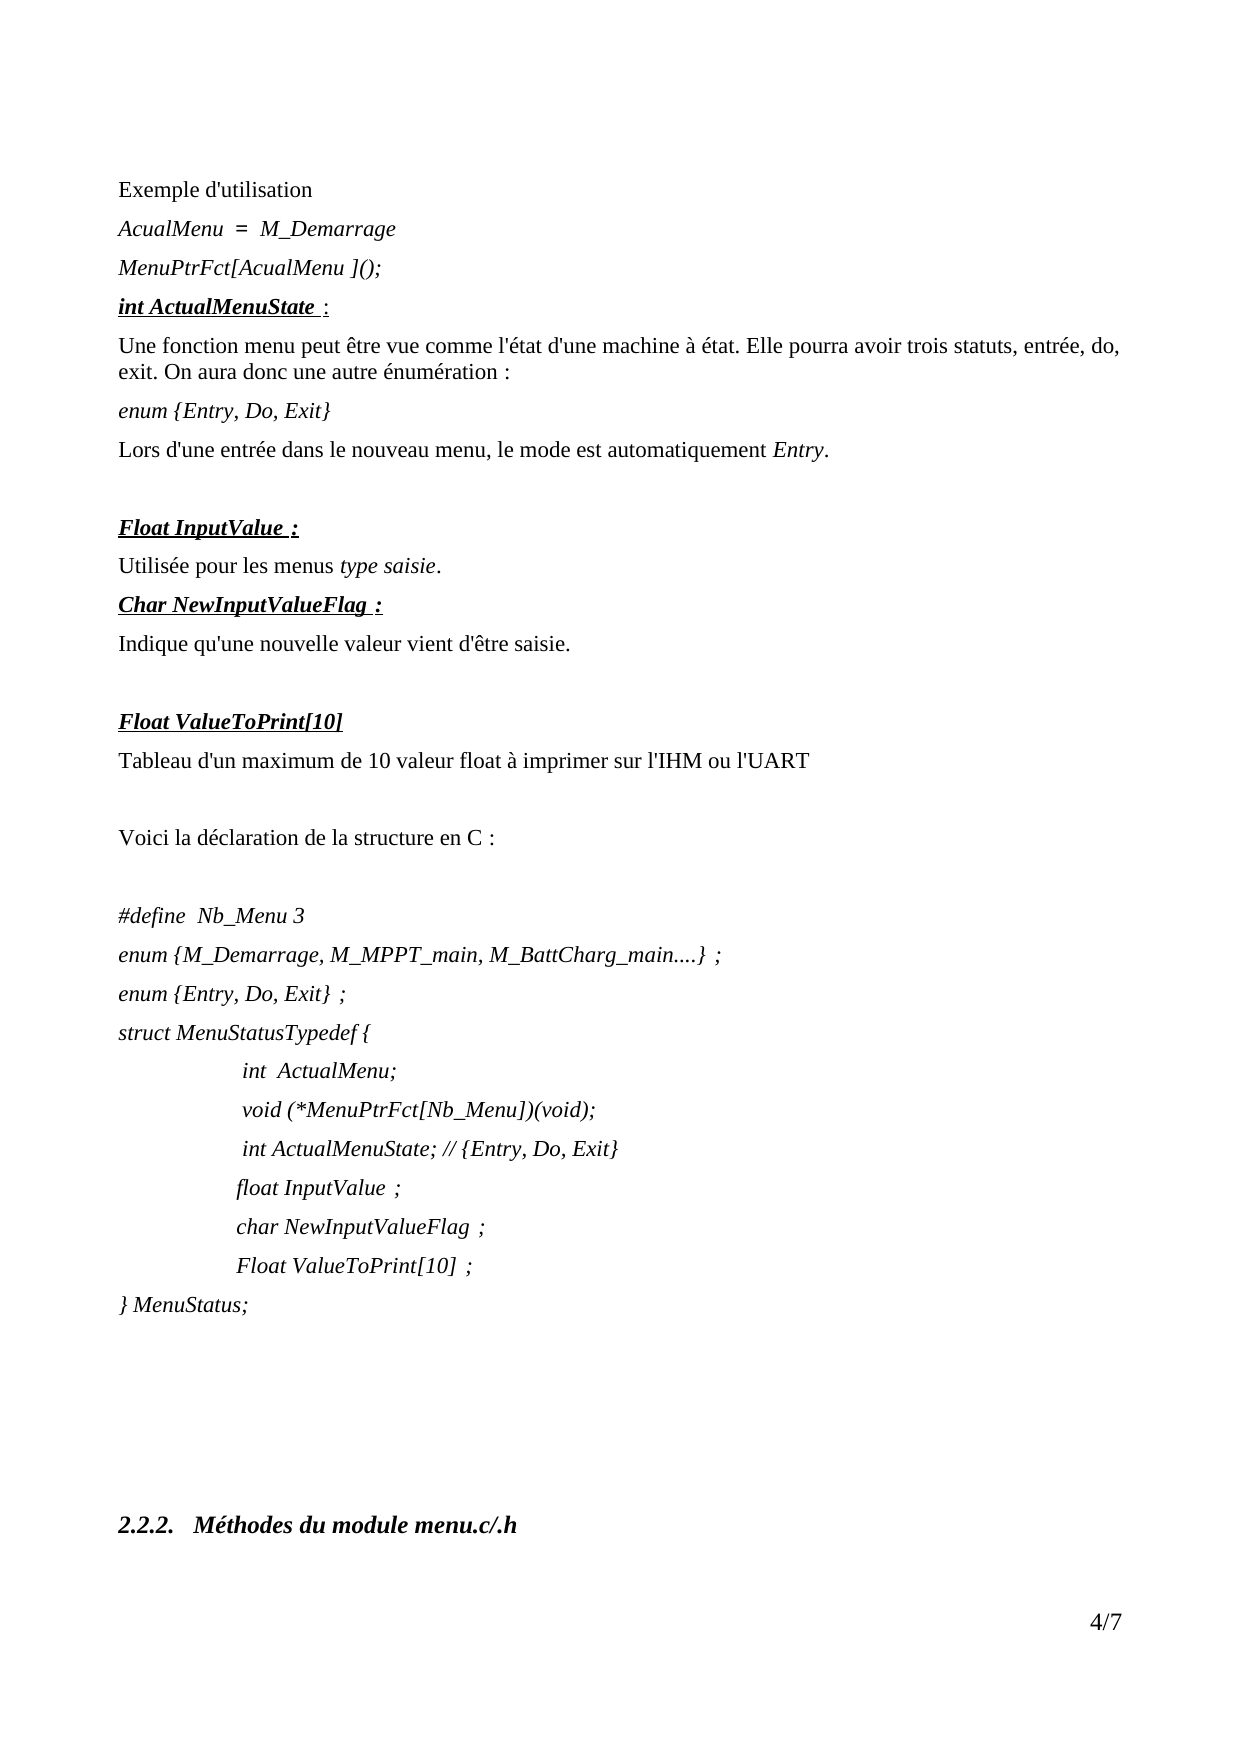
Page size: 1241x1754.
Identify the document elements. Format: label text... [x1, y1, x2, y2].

text void (*MenuPtrFct[Nb_Menu])(void); [118, 1096, 1122, 1123]
text Voici la déclaration de la structure en C : [118, 824, 1122, 851]
text Float ValueToPrint[10] [118, 708, 1122, 734]
text Exemple d'utilisation [118, 176, 1122, 203]
text enum {Entry, Do, Exit} ; [118, 980, 1122, 1006]
text struct MenuStatusTypedef { [118, 1019, 1122, 1045]
text Tableau d'un maximum de 10 valeur float à imprimer sur l'IHM ou l'UART [118, 747, 1122, 773]
text float InputValue ; [118, 1174, 1122, 1200]
text Lors d'une entrée dans le nouveau menu, le mode est automatiquement Entry. [118, 436, 1122, 462]
text AcualMenu = M_Demarrage [118, 215, 1122, 242]
text } MenuStatus; [118, 1291, 1122, 1317]
text enum {M_Demarrage, M_MPPT_main, M_BattCharg_main....} ; [118, 941, 1122, 967]
text Indique qu'une nouvelle valeur vient d'être saisie. [118, 630, 1122, 656]
text #define Nb_Menu 3 [118, 902, 1122, 928]
text int ActualMenuState; // {Entry, Do, Exit} [118, 1135, 1122, 1162]
text Une fonction menu peut être vue comme l'état d'une machine à état. Elle pourra avoir trois statuts, entrée, do, exit. On aura donc une autre énumération : [118, 332, 1122, 384]
text enum {Entry, Do, Exit} [118, 397, 1122, 423]
text int ActualMenuState : [118, 293, 1122, 319]
text int ActualMenu; [118, 1057, 1122, 1084]
text Char NewInputValueFlag : [118, 591, 1122, 618]
subtitle Méthodes du module menu.c/.h [118, 1510, 1122, 1539]
text Float ValueToPrint[10] ; [118, 1252, 1122, 1278]
text MenuPtrFct[AcualMenu ](); [118, 254, 1122, 280]
text Utilisée pour les menus type saisie. [118, 552, 1122, 579]
text char NewInputValueFlag ; [118, 1213, 1122, 1239]
text Float InputValue : [118, 513, 1122, 540]
